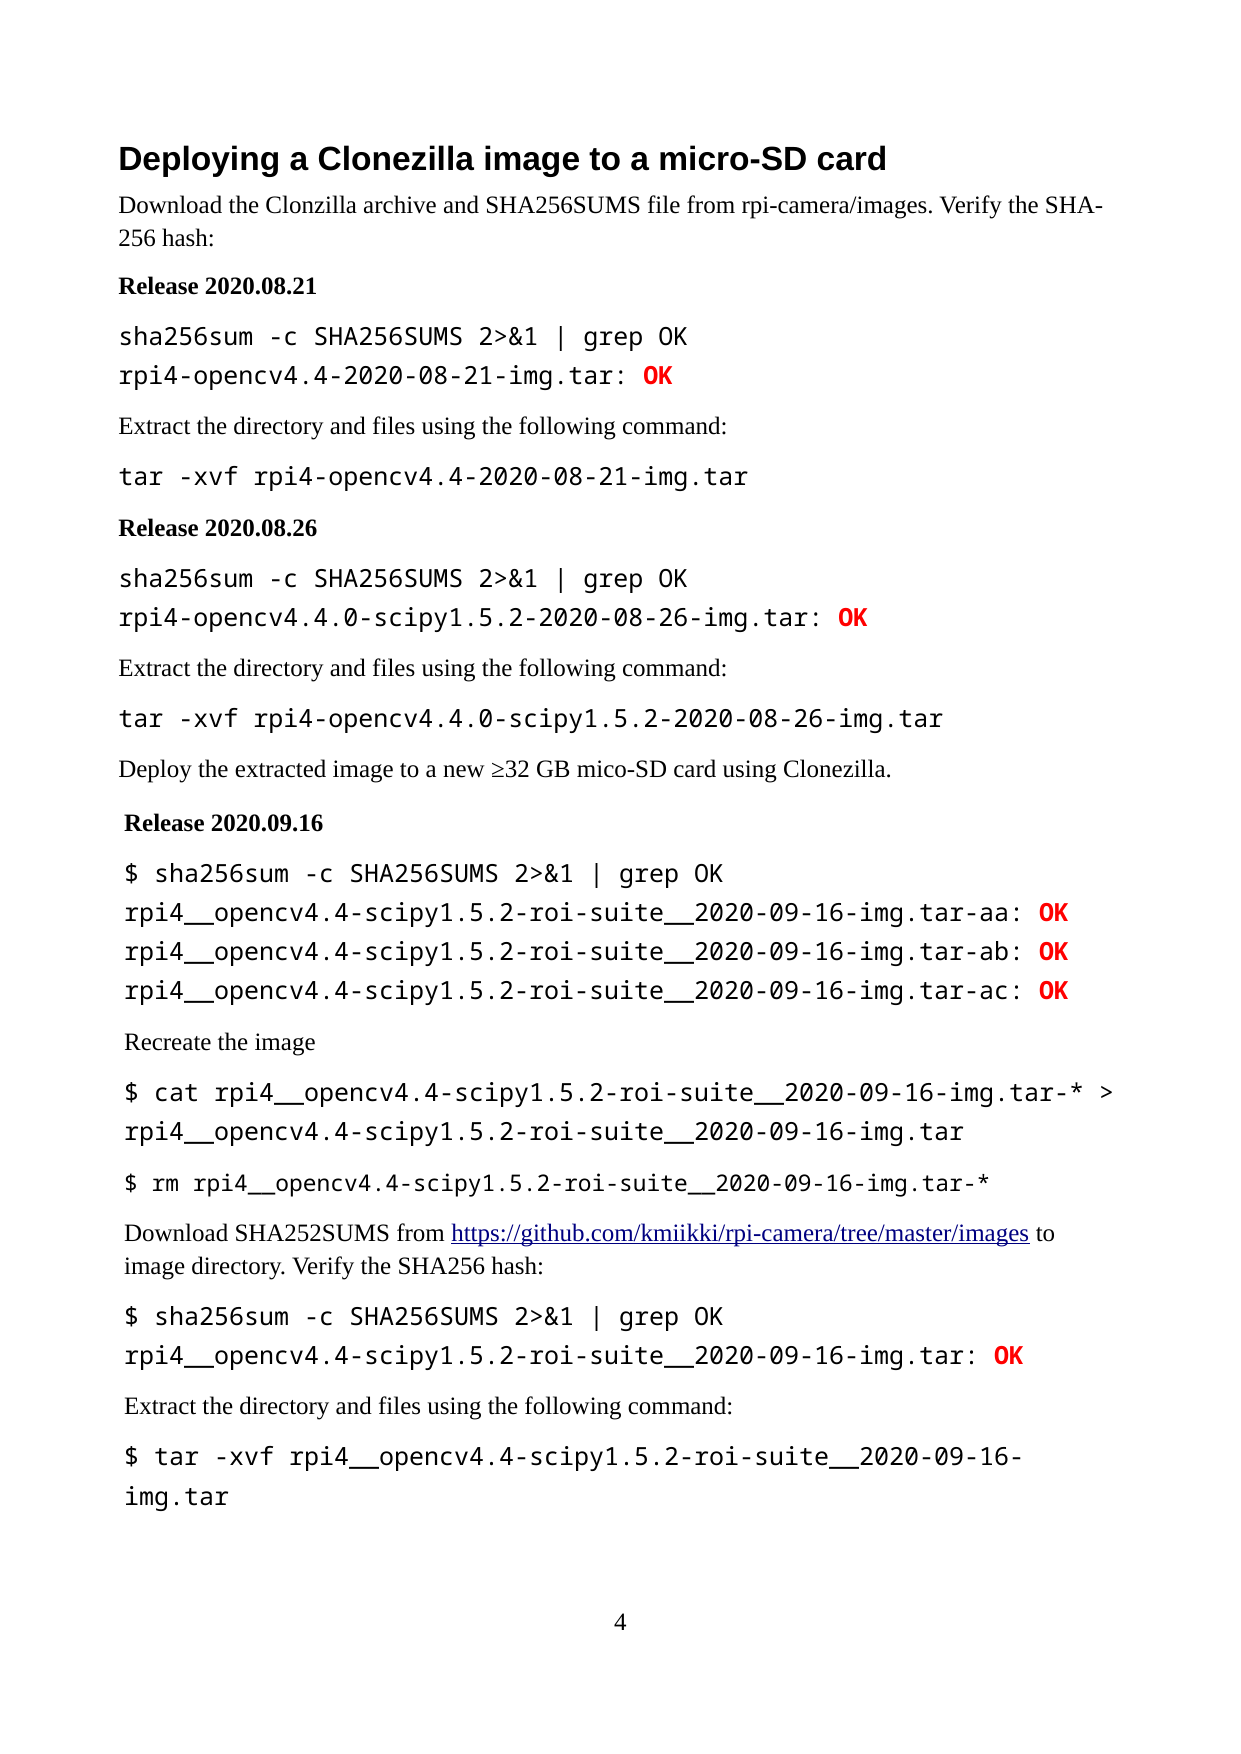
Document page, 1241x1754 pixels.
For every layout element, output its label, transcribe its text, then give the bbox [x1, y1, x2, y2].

text sha256sum -c SHA256SUMS 2>&1 | grep OK rpi4-opencv4.4.0-scipy1.5.2-2020-08-26-img.tar: OK [118, 560, 1122, 633]
text Deploy the extracted image to a new ≥32 GB mico-SD card using Clonezilla. [118, 754, 1122, 783]
text Download the Clonzilla archive and SHA256SUMS file from rpi-camera/images. Verify the SHA-256 hash: [118, 190, 1122, 252]
text Extract the directory and files using the following command: [118, 411, 1122, 440]
subtitle Deploying a Clonezilla image to a micro-SD card [118, 139, 1122, 178]
text tar -xvf rpi4-opencv4.4.0-scipy1.5.2-2020-08-26-img.tar [118, 701, 1122, 735]
text Release 2020.08.21 [118, 271, 1122, 299]
table_header Release 2020.09.16 $ sha256sum -c SHA256SUMS 2>&1 | grep OK rpi4__opencv4.4-scipy1.5.2-roi-suite__2020-09-16-img.tar-aa: OK rpi4__opencv4.4-scipy1.5.2-roi-suite__2020-09-16-img.tar-ab: OK rpi4__opencv4.4-scipy1.5.2-roi-suite__2020-09-16-img.tar-ac: OK Recreate the image $ cat rpi4__opencv4.4-scipy1.5.2-roi-suite__2020-09-16-img.tar-* > rpi4__opencv4.4-scipy1.5.2-roi-suite__2020-09-16-img.tar $ rm rpi4__opencv4.4-scipy1.5.2-roi-suite__2020-09-16-img.tar-* Download SHA252SUMS from https://github.com/kmiikki/rpi-camera/tree/master/images to image directory. Verify the SHA256 hash: $ sha256sum -c SHA256SUMS 2>&1 | grep OK rpi4__opencv4.4-scipy1.5.2-roi-suite__2020-09-16-img.tar: OK Extract the directory and files using the following command: $ tar -xvf rpi4__opencv4.4-scipy1.5.2-roi-suite__2020-09-16-img.tar [119, 803, 1122, 1532]
text Extract the directory and files using the following command: [118, 653, 1122, 682]
text tar -xvf rpi4-opencv4.4-2020-08-21-img.tar [118, 459, 1122, 493]
text sha256sum -c SHA256SUMS 2>&1 | grep OK rpi4-opencv4.4-2020-08-21-img.tar: OK [118, 318, 1122, 392]
text Release 2020.08.26 [118, 513, 1122, 541]
